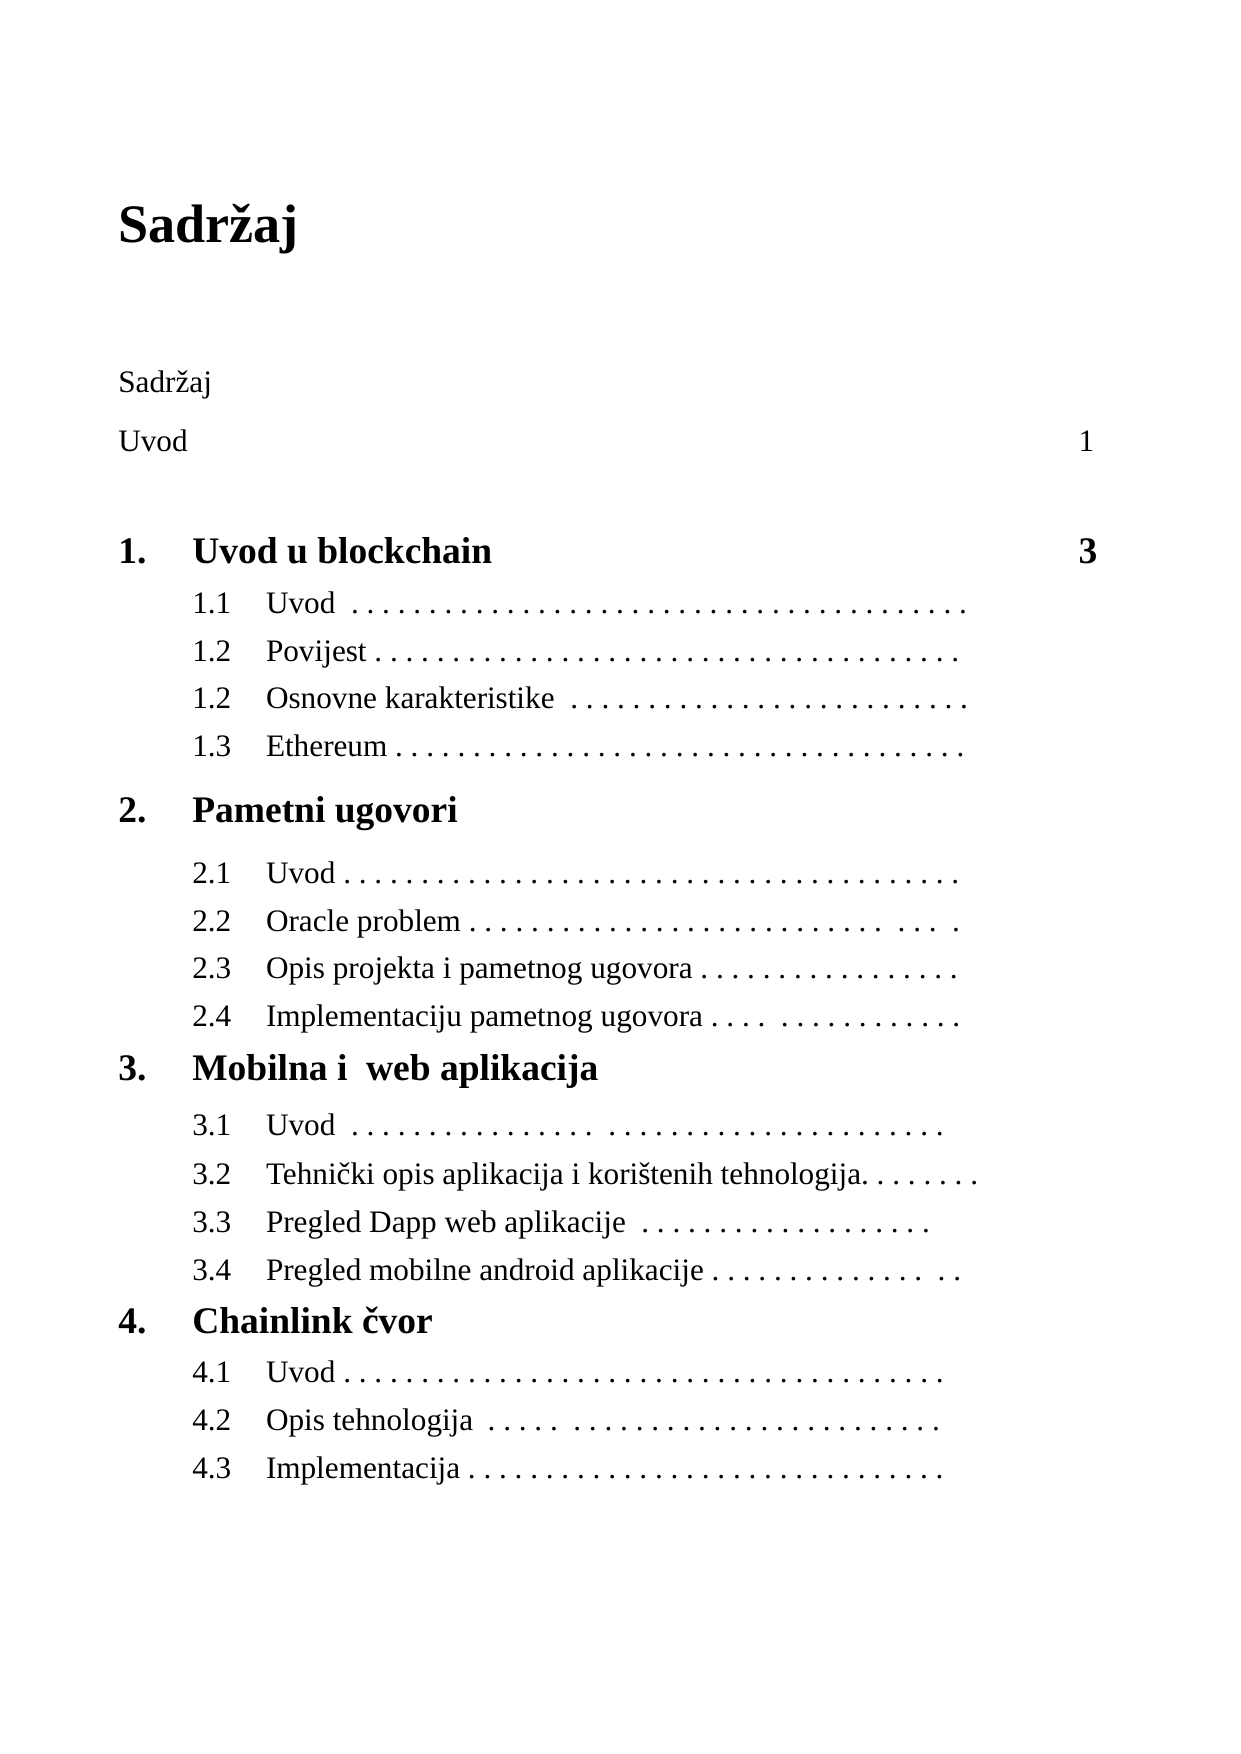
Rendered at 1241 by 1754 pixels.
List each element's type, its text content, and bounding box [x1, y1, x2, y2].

text 3.2 Tehnički opis aplikacija i korištenih tehnologija. . . . . . . . [118, 1155, 1122, 1191]
text Sadržaj [118, 192, 1122, 254]
text 4.1 Uvod . . . . . . . . . . . . . . . . . . . . . . . . . . . . . . . . . . . . . . . [118, 1354, 1122, 1389]
text Sadržaj [118, 363, 1122, 399]
text 2.4 Implementaciju pametnog ugovora . . . . . . . . . . . . . . . . [118, 997, 1122, 1033]
text Uvod 1 [118, 422, 1122, 458]
text 1.1 Uvod . . . . . . . . . . . . . . . . . . . . . . . . . . . . . . . . . . . . . . . . [118, 584, 1122, 620]
text 2.2 Oracle problem . . . . . . . . . . . . . . . . . . . . . . . . . . . . . . . [118, 902, 1122, 938]
text 1.3 Ethereum . . . . . . . . . . . . . . . . . . . . . . . . . . . . . . . . . . . . . [118, 727, 1122, 763]
text 1.2 Osnovne karakteristike . . . . . . . . . . . . . . . . . . . . . . . . . . [118, 679, 1122, 716]
text 2.1 Uvod . . . . . . . . . . . . . . . . . . . . . . . . . . . . . . . . . . . . . . . . [118, 854, 1122, 890]
text 3.4 Pregled mobilne android aplikacije . . . . . . . . . . . . . . . . [118, 1251, 1122, 1287]
text 1. Uvod u blockchain 3 [118, 529, 1122, 572]
text 3.1 Uvod . . . . . . . . . . . . . . . . . . . . . . . . . . . . . . . . . . . . . . [118, 1100, 1122, 1143]
text 4.3 Implementacija . . . . . . . . . . . . . . . . . . . . . . . . . . . . . . . [118, 1449, 1122, 1485]
text 3.3 Pregled Dapp web aplikacije . . . . . . . . . . . . . . . . . . . [118, 1203, 1122, 1239]
text 2.3 Opis projekta i pametnog ugovora . . . . . . . . . . . . . . . . . [118, 949, 1122, 986]
text 1.2 Povijest . . . . . . . . . . . . . . . . . . . . . . . . . . . . . . . . . . . . . . [118, 632, 1122, 668]
text 4. Chainlink čvor [118, 1299, 1122, 1342]
text 3. Mobilna i web aplikacija [118, 1045, 1122, 1088]
text 2. Pametni ugovori [118, 787, 1122, 830]
text 4.2 Opis tehnologija . . . . . . . . . . . . . . . . . . . . . . . . . . . . . [118, 1401, 1122, 1437]
